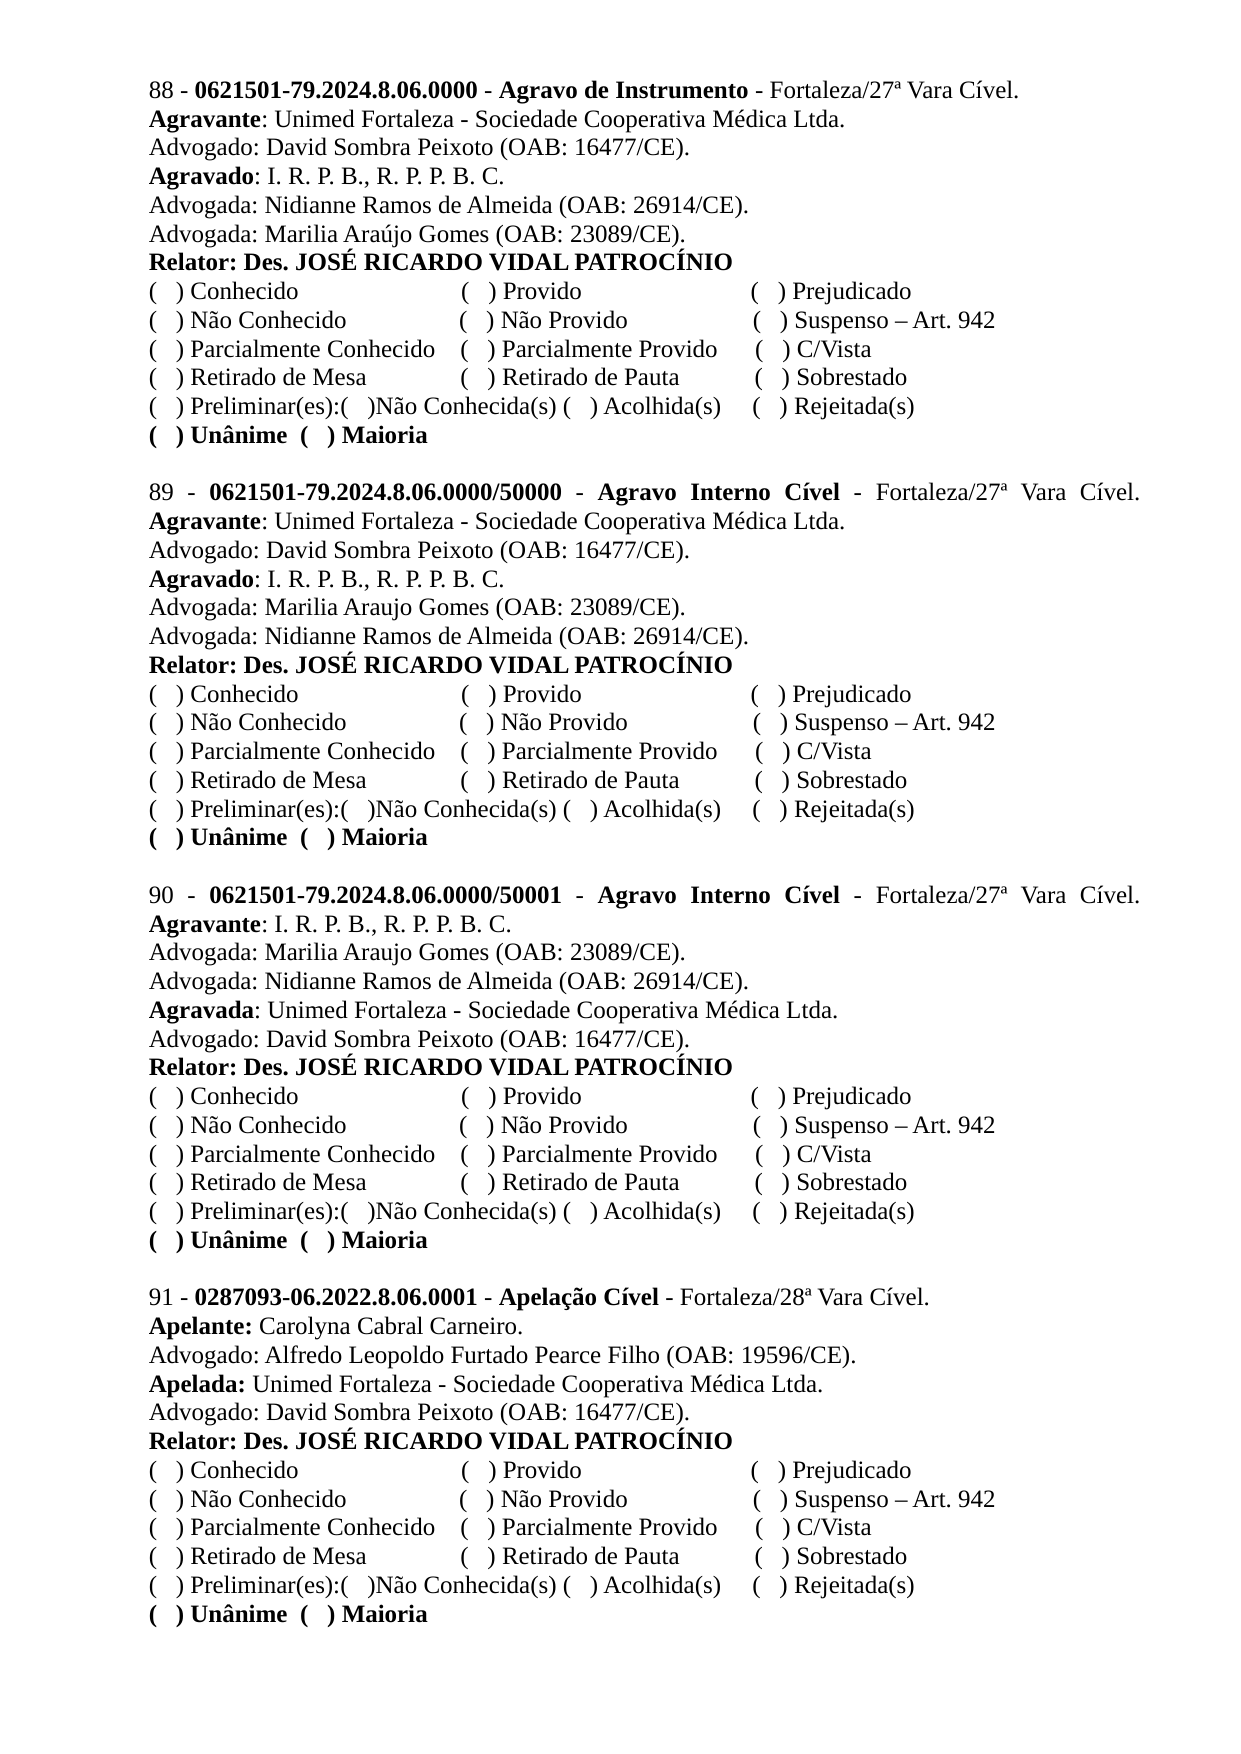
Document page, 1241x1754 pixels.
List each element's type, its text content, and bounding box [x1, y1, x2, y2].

text 91 - 0287093-06.2022.8.06.0001 - Apelação Cível - Fortaleza/28ª Vara Cível. [148, 1282, 1141, 1311]
text 90 - 0621501-79.2024.8.06.0000/50001 - Agravo Interno Cível - Fortaleza/27ª Vara Cível. Agravante: I. R. P. B., R. P. P. B. C. [148, 880, 1141, 937]
text ( ) Unânime ( ) Maioria [148, 1599, 1158, 1627]
text Agravado: I. R. P. B., R. P. P. B. C. [148, 161, 1141, 190]
text ( ) Conhecido ( ) Provido ( ) Prejudicado [148, 1081, 1141, 1110]
text ( ) Preliminar(es):( )Não Conhecida(s) ( ) Acolhida(s) ( ) Rejeitada(s) [148, 1196, 1158, 1225]
text ( ) Parcialmente Conhecido ( ) Parcialmente Provido ( ) C/Vista [148, 334, 1158, 362]
text Advogado: David Sombra Peixoto (OAB: 16477/CE). [148, 132, 1141, 161]
text ( ) Conhecido ( ) Provido ( ) Prejudicado [148, 679, 1141, 707]
text ( ) Retirado de Mesa ( ) Retirado de Pauta ( ) Sobrestado [148, 1167, 1158, 1196]
text Advogada: Nidianne Ramos de Almeida (OAB: 26914/CE). [148, 190, 1141, 219]
text ( ) Não Conhecido ( ) Não Provido ( ) Suspenso – Art. 942 [148, 1484, 1158, 1512]
text Advogada: Marilia Araujo Gomes (OAB: 23089/CE). [148, 592, 1141, 621]
text Relator: Des. JOSÉ RICARDO VIDAL PATROCÍNIO [148, 1052, 1141, 1081]
text Agravado: I. R. P. B., R. P. P. B. C. [148, 564, 1141, 592]
text ( ) Unânime ( ) Maioria [148, 1225, 1158, 1254]
text ( ) Retirado de Mesa ( ) Retirado de Pauta ( ) Sobrestado [148, 362, 1158, 391]
text Apelada: Unimed Fortaleza - Sociedade Cooperativa Médica Ltda. [148, 1369, 1141, 1397]
text Apelante: Carolyna Cabral Carneiro. [148, 1311, 1141, 1340]
text ( ) Parcialmente Conhecido ( ) Parcialmente Provido ( ) C/Vista [148, 1139, 1158, 1167]
text Agravada: Unimed Fortaleza - Sociedade Cooperativa Médica Ltda. [148, 995, 1141, 1024]
text ( ) Parcialmente Conhecido ( ) Parcialmente Provido ( ) C/Vista [148, 1512, 1158, 1541]
text ( ) Retirado de Mesa ( ) Retirado de Pauta ( ) Sobrestado [148, 1541, 1158, 1570]
text ( ) Não Conhecido ( ) Não Provido ( ) Suspenso – Art. 942 [148, 707, 1158, 736]
text Advogado: David Sombra Peixoto (OAB: 16477/CE). [148, 1397, 1141, 1426]
text Advogado: David Sombra Peixoto (OAB: 16477/CE). [148, 535, 1141, 564]
text ( ) Unânime ( ) Maioria [148, 420, 1158, 449]
text ( ) Não Conhecido ( ) Não Provido ( ) Suspenso – Art. 942 [148, 305, 1158, 334]
text Relator: Des. JOSÉ RICARDO VIDAL PATROCÍNIO [148, 1426, 1141, 1455]
text Advogada: Nidianne Ramos de Almeida (OAB: 26914/CE). [148, 621, 1141, 650]
text ( ) Preliminar(es):( )Não Conhecida(s) ( ) Acolhida(s) ( ) Rejeitada(s) [148, 1570, 1158, 1599]
text 88 - 0621501-79.2024.8.06.0000 - Agravo de Instrumento - Fortaleza/27ª Vara Cível. [148, 75, 1141, 104]
text Agravante: Unimed Fortaleza - Sociedade Cooperativa Médica Ltda. [148, 104, 1141, 132]
text ( ) Não Conhecido ( ) Não Provido ( ) Suspenso – Art. 942 [148, 1110, 1158, 1139]
text Advogada: Marilia Araújo Gomes (OAB: 23089/CE). [148, 219, 1141, 247]
text Advogada: Nidianne Ramos de Almeida (OAB: 26914/CE). [148, 966, 1141, 995]
text ( ) Retirado de Mesa ( ) Retirado de Pauta ( ) Sobrestado [148, 765, 1158, 794]
text Advogada: Marilia Araujo Gomes (OAB: 23089/CE). [148, 937, 1141, 966]
text ( ) Unânime ( ) Maioria [148, 822, 1158, 851]
text ( ) Parcialmente Conhecido ( ) Parcialmente Provido ( ) C/Vista [148, 736, 1158, 765]
text ( ) Preliminar(es):( )Não Conhecida(s) ( ) Acolhida(s) ( ) Rejeitada(s) [148, 794, 1158, 822]
text Relator: Des. JOSÉ RICARDO VIDAL PATROCÍNIO [148, 247, 1141, 276]
text Advogado: Alfredo Leopoldo Furtado Pearce Filho (OAB: 19596/CE). [148, 1340, 1141, 1369]
text Relator: Des. JOSÉ RICARDO VIDAL PATROCÍNIO [148, 650, 1141, 679]
text ( ) Conhecido ( ) Provido ( ) Prejudicado [148, 1455, 1141, 1484]
text ( ) Conhecido ( ) Provido ( ) Prejudicado [148, 276, 1141, 305]
text ( ) Preliminar(es):( )Não Conhecida(s) ( ) Acolhida(s) ( ) Rejeitada(s) [148, 391, 1158, 420]
text 89 - 0621501-79.2024.8.06.0000/50000 - Agravo Interno Cível - Fortaleza/27ª Vara Cível. Agravante: Unimed Fortaleza - Sociedade Cooperativa Médica Ltda. [148, 477, 1141, 535]
text Advogado: David Sombra Peixoto (OAB: 16477/CE). [148, 1024, 1141, 1052]
